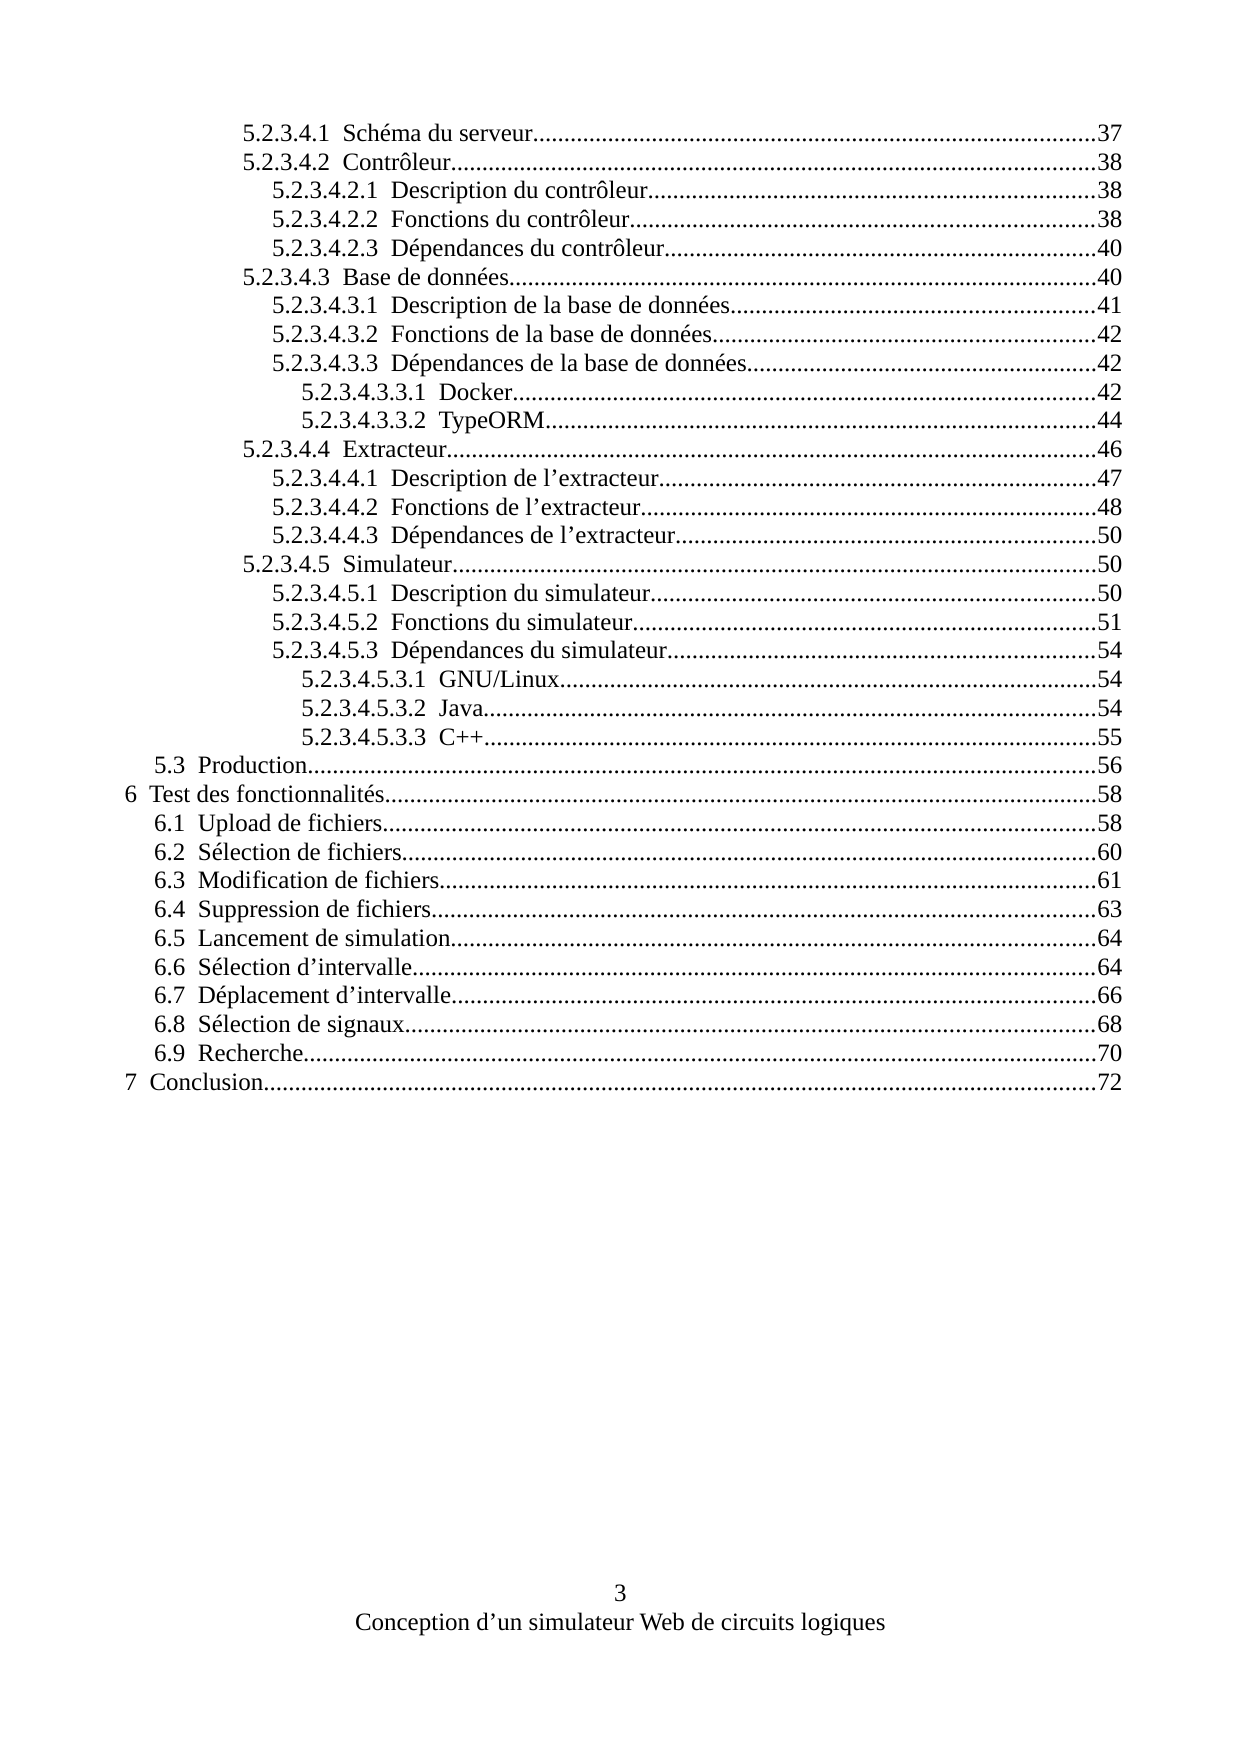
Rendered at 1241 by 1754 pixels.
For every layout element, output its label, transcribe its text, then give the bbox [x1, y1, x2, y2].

text 5.2.3.4.5 Simulateur 50 [236, 549, 1122, 578]
text 6.5 Lancement de simulation 64 [148, 923, 1122, 952]
text 5.2.3.4.5.3.2 Java 54 [295, 693, 1122, 722]
text 5.2.3.4.4.2 Fonctions de l’extracteur 48 [266, 492, 1122, 521]
text 6.8 Sélection de signaux 68 [148, 1009, 1122, 1038]
text 6.2 Sélection de fichiers 60 [148, 837, 1122, 866]
text 5.2.3.4.5.3.3 C++ 55 [295, 722, 1122, 751]
text 6.3 Modification de fichiers 61 [148, 866, 1122, 894]
text 6.6 Sélection d’intervalle 64 [148, 952, 1122, 981]
text 5.2.3.4.4.1 Description de l’extracteur 47 [266, 463, 1122, 492]
text 5.2.3.4.3.1 Description de la base de données 41 [266, 291, 1122, 319]
text 6.7 Déplacement d’intervalle 66 [148, 981, 1122, 1009]
text 5.3 Production 56 [148, 751, 1122, 779]
text 5.2.3.4.2 Contrôleur 38 [236, 147, 1122, 176]
text 6.4 Suppression de fichiers 63 [148, 894, 1122, 923]
text 5.2.3.4.3.2 Fonctions de la base de données 42 [266, 319, 1122, 348]
text 6.1 Upload de fichiers 58 [148, 808, 1122, 837]
text 5.2.3.4.5.3 Dépendances du simulateur 54 [266, 636, 1122, 664]
text 6 Test des fonctionnalités 58 [118, 779, 1122, 808]
text 5.2.3.4.2.3 Dépendances du contrôleur 40 [266, 233, 1122, 262]
text 7 Conclusion 72 [118, 1067, 1122, 1096]
text 5.2.3.4.5.3.1 GNU/Linux 54 [295, 664, 1122, 693]
text 5.2.3.4.2.2 Fonctions du contrôleur 38 [266, 204, 1122, 233]
text 5.2.3.4.1 Schéma du serveur 37 [236, 118, 1122, 147]
text 5.2.3.4.3 Base de données 40 [236, 262, 1122, 291]
text 5.2.3.4.3.3.1 Docker 42 [295, 377, 1122, 406]
text 5.2.3.4.4 Extracteur 46 [236, 434, 1122, 463]
text 5.2.3.4.3.3 Dépendances de la base de données 42 [266, 348, 1122, 377]
text 5.2.3.4.5.1 Description du simulateur 50 [266, 578, 1122, 607]
text 5.2.3.4.3.3.2 TypeORM 44 [295, 406, 1122, 434]
text 5.2.3.4.2.1 Description du contrôleur 38 [266, 176, 1122, 204]
text 6.9 Recherche 70 [148, 1038, 1122, 1067]
text 5.2.3.4.5.2 Fonctions du simulateur 51 [266, 607, 1122, 636]
text 5.2.3.4.4.3 Dépendances de l’extracteur 50 [266, 521, 1122, 549]
